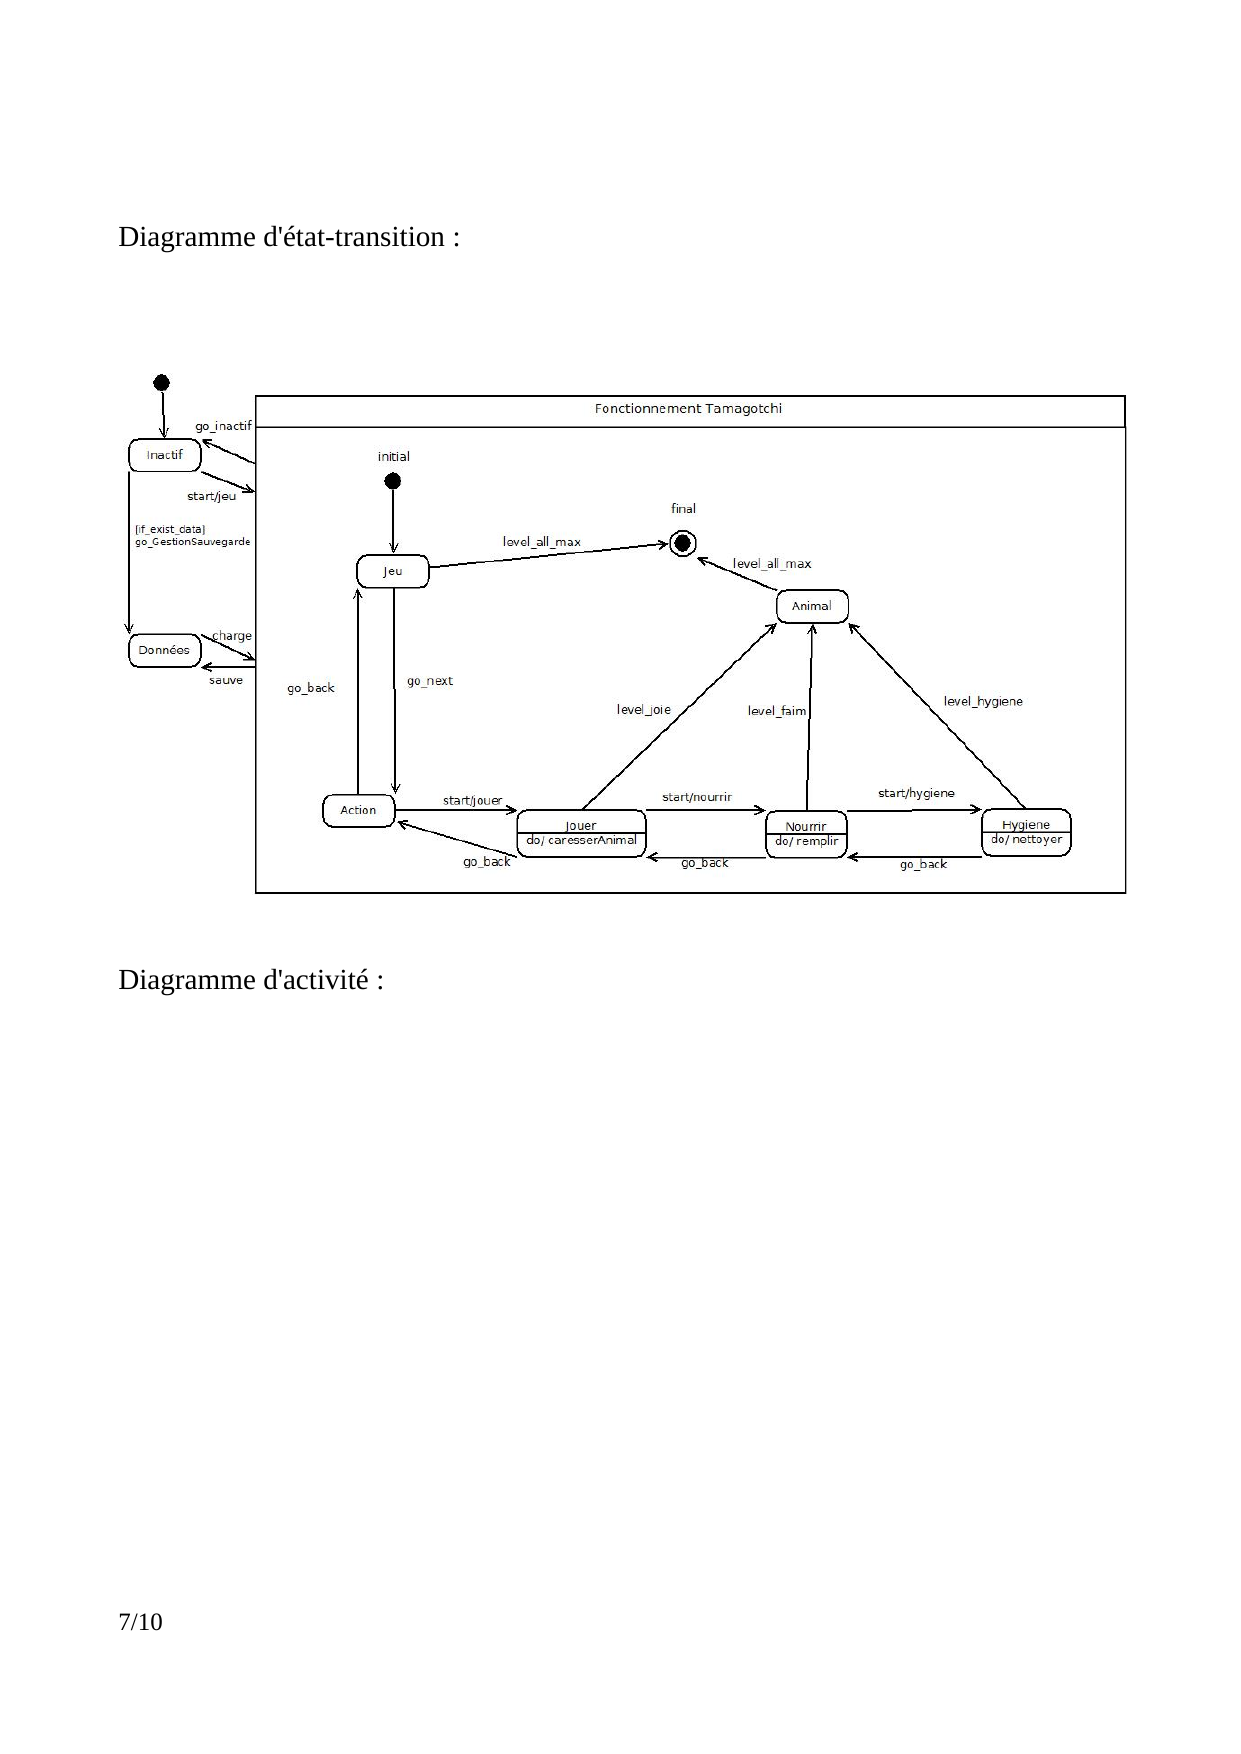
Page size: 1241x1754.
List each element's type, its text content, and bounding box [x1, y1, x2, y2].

text Diagramme d'état-transition : [118, 219, 1122, 252]
picture [122, 373, 1127, 895]
text Diagramme d'activité : [118, 962, 1122, 995]
